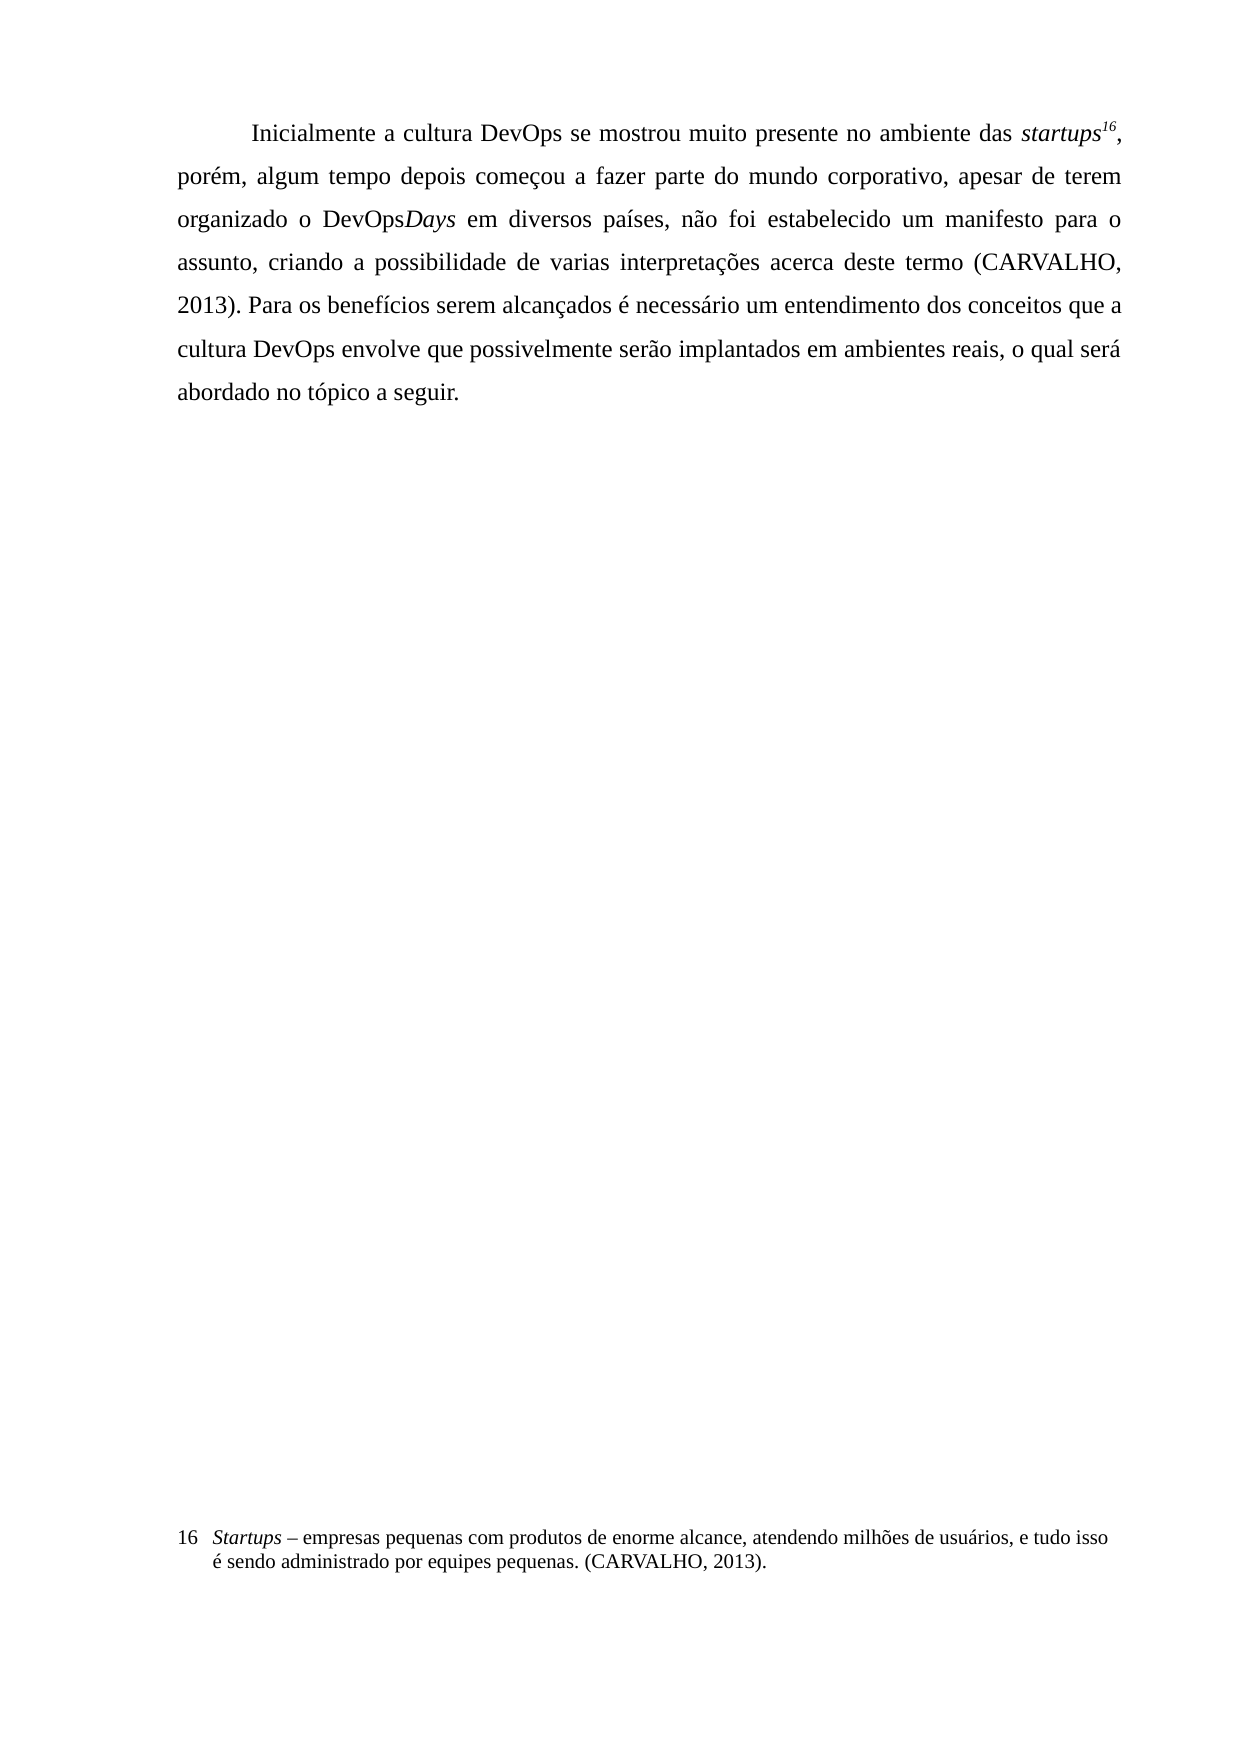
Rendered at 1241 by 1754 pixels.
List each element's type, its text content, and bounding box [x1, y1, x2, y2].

text Inicialmente a cultura DevOps se mostrou muito presente no ambiente das startups, porém, algum tempo depois começou a fazer parte do mundo corporativo, apesar de terem organizado o DevOpsDays em diversos países, não foi estabelecido um manifesto para o assunto, criando a possibilidade de varias interpretações acerca deste termo (CARVALHO, 2013). Para os benefícios serem alcançados é necessário um entendimento dos conceitos que a cultura DevOps envolve que possivelmente serão implantados em ambientes reais, o qual será abordado no tópico a seguir. [177, 118, 1122, 406]
text Startups – empresas pequenas com produtos de enorme alcance, atendendo milhões de usuários, e tudo isso é sendo administrado por equipes pequenas. (CARVALHO, 2013). [177, 1525, 1122, 1573]
